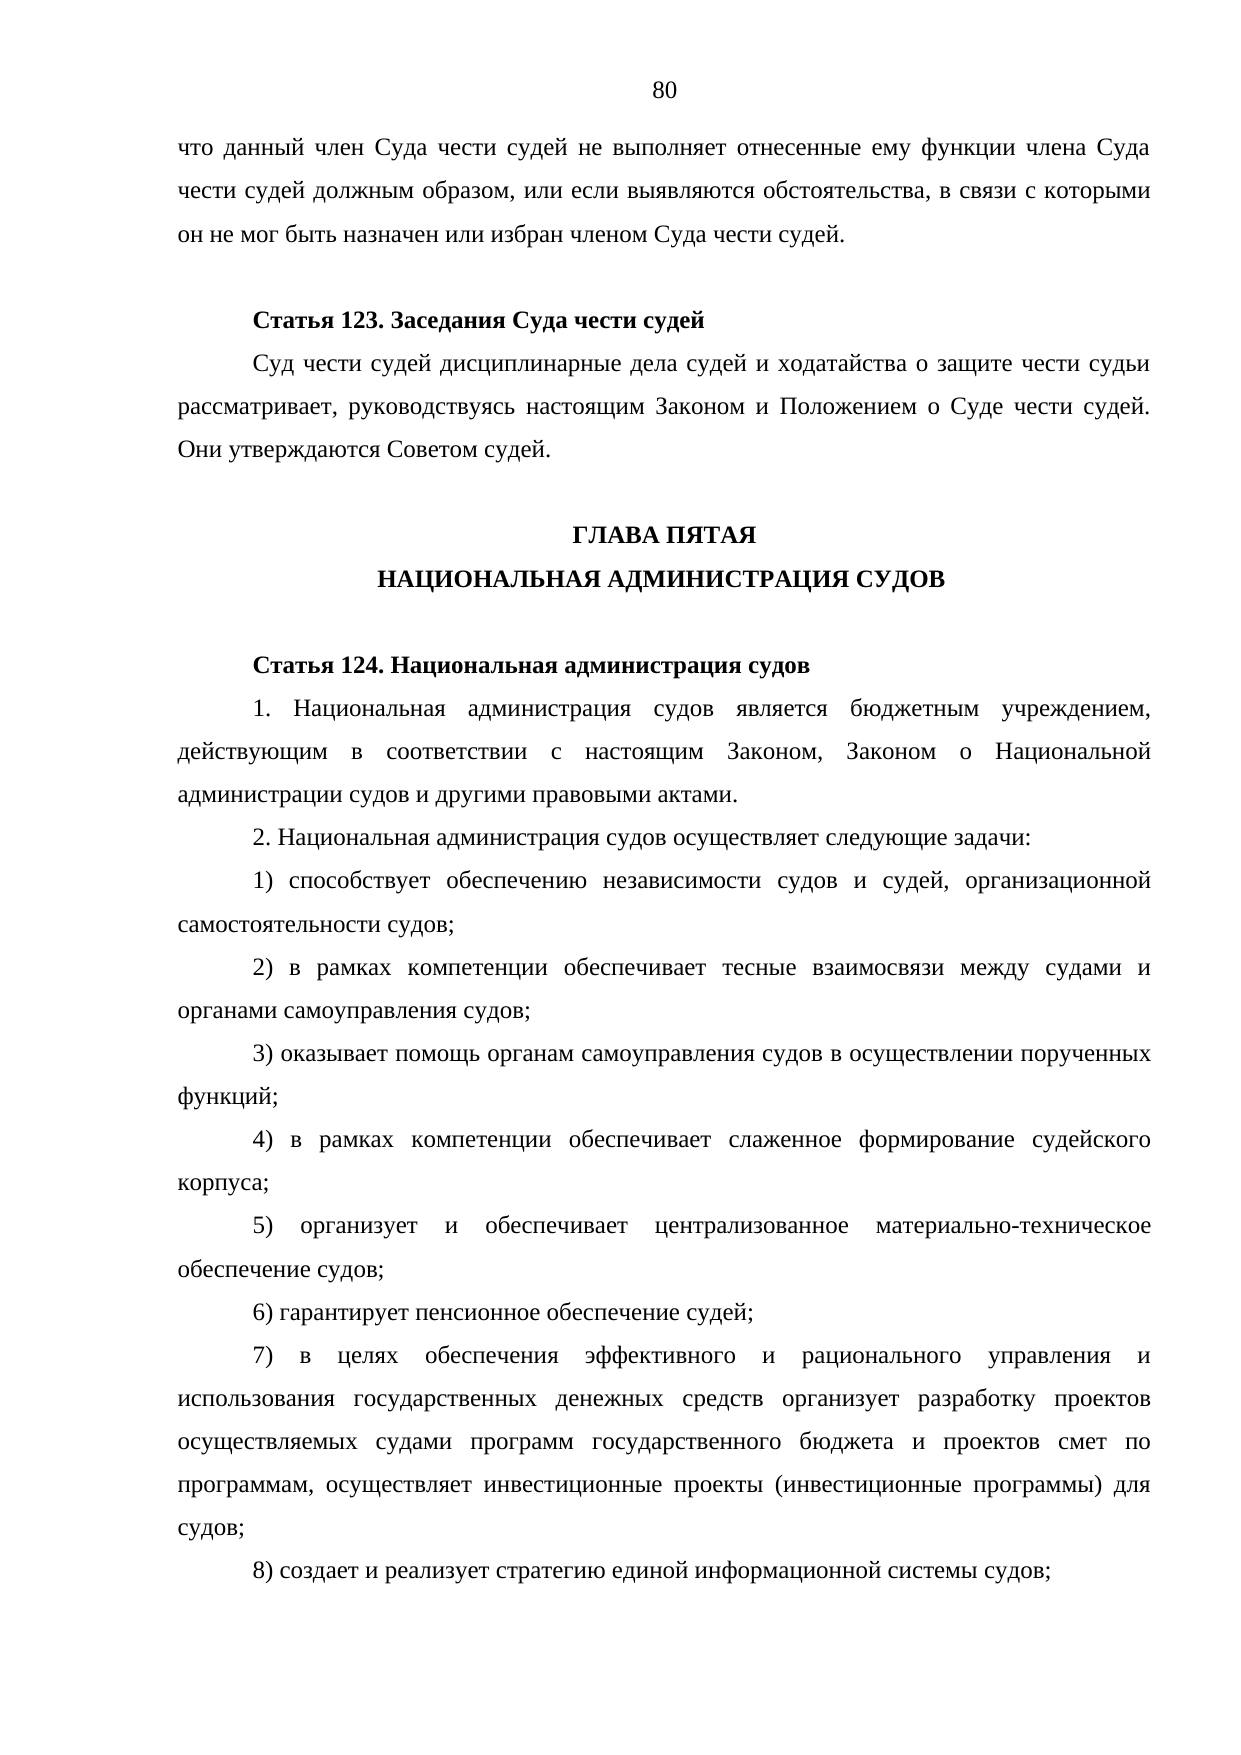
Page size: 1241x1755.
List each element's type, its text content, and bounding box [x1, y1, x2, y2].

text 2. Национальная администрация судов осуществляет следующие задачи: [177, 822, 1152, 851]
text что данный член Суда чести судей не выполняет отнесенные ему функции члена Суда чести судей должным образом, или если выявляются обстоятельства, в связи с которыми он не мог быть назначен или избран членом Суда чести судей. [177, 132, 1152, 247]
text 3) оказывает помощь органам самоуправления судов в осуществлении порученных функций; [177, 1038, 1152, 1110]
text Суд чести судей дисциплинарные дела судей и ходатайства о защите чести судьи рассматривает, руководствуясь настоящим Законом и Положением о Суде чести судей. Они утверждаются Советом судей. [177, 348, 1152, 463]
text 1. Национальная администрация судов является бюджетным учреждением, действующим в соответствии с настоящим Законом, Законом о Национальной администрации судов и другими правовыми актами. [177, 693, 1152, 808]
text 8) создает и реализует стратегию единой информационной системы судов; [177, 1556, 1152, 1584]
text 7) в целях обеспечения эффективного и рационального управления и использования государственных денежных средств организует разработку проектов осуществляемых судами программ государственного бюджета и проектов смет по программам, осуществляет инвестиционные проекты (инвестиционные программы) для судов; [177, 1340, 1152, 1541]
text 2) в рамках компетенции обеспечивает тесные взаимосвязи между судами и органами самоуправления судов; [177, 952, 1152, 1024]
text Статья 124. Национальная администрация судов [177, 650, 1152, 679]
text 1) способствует обеспечению независимости судов и судей, организационной самостоятельности судов; [177, 866, 1152, 937]
text 4) в рамках компетенции обеспечивает слаженное формирование судейского корпуса; [177, 1124, 1152, 1196]
text Статья 123. Заседания Суда чести судей [177, 305, 1152, 334]
text ГЛАВА ПЯТАЯ [177, 521, 1152, 549]
text 6) гарантирует пенсионное обеспечение судей; [177, 1297, 1152, 1326]
text 5) организует и обеспечивает централизованное материально-техническое обеспечение судов; [177, 1211, 1152, 1282]
text НАЦИОНАЛЬНАЯ АДМИНИСТРАЦИЯ СУДОВ [177, 564, 1152, 592]
